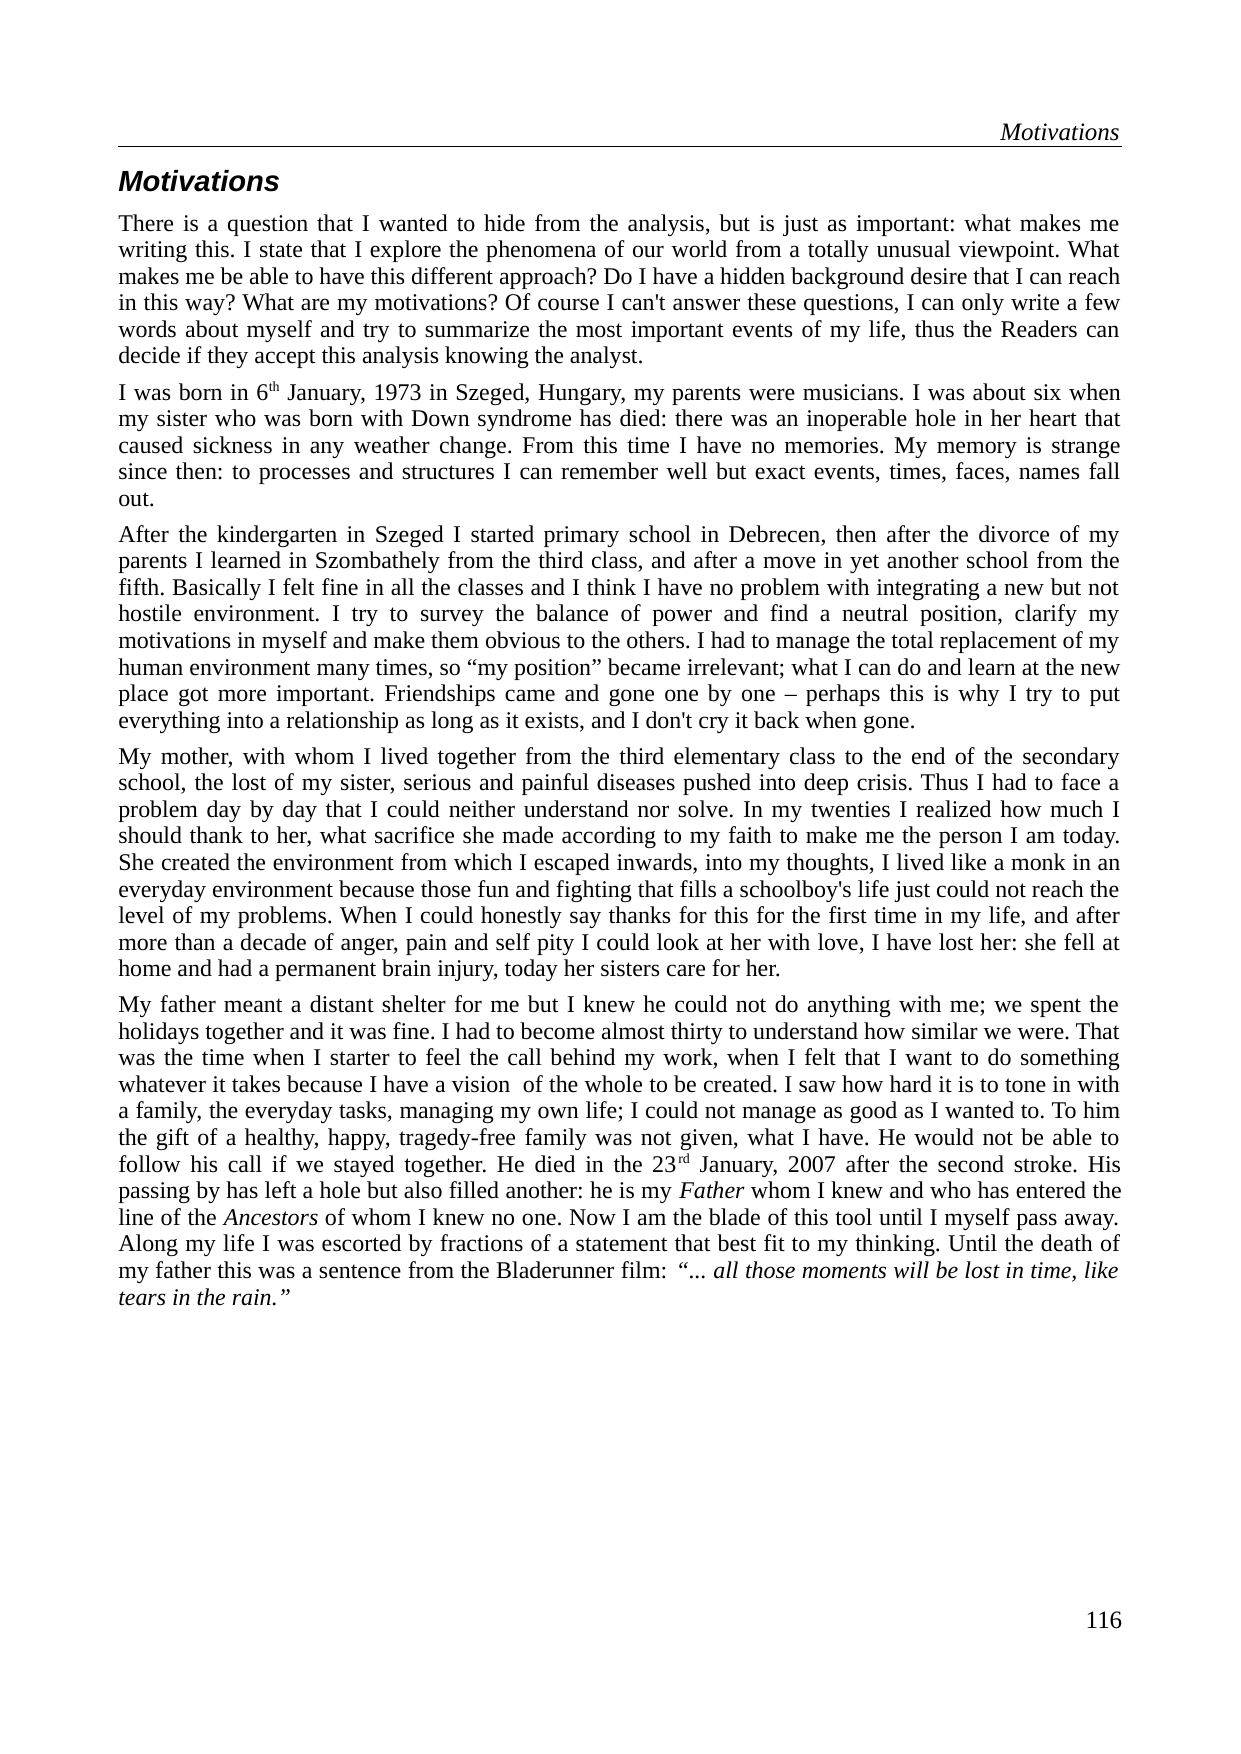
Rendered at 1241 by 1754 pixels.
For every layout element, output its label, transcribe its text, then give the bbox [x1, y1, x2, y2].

text My mother, with whom I lived together from the third elementary class to the end of the secondary school, the lost of my sister, serious and painful diseases pushed into deep crisis. Thus I had to face a problem day by day that I could neither understand nor solve. In my twenties I realized how much I should thank to her, what sacrifice she made according to my faith to make me the person I am today. She created the environment from which I escaped inwards, into my thoughts, I lived like a monk in an everyday environment because those fun and fighting that fills a schoolboy's life just could not reach the level of my problems. When I could honestly say thanks for this for the first time in my life, and after more than a decade of anger, pain and self pity I could look at her with love, I have lost her: she fell at home and had a permanent brain injury, today her sisters care for her. [118, 743, 1122, 982]
text There is a question that I wanted to hide from the analysis, but is just as important: what makes me writing this. I state that I explore the phenomena of our world from a totally unusual viewpoint. What makes me be able to have this different approach? Do I have a hidden background desire that I can reach in this way? What are my motivations? Of course I can't answer these questions, I can only write a few words about myself and try to summarize the most important events of my life, thus the Readers can decide if they accept this analysis knowing the analyst. [118, 210, 1122, 369]
text After the kindergarten in Szeged I started primary school in Debrecen, then after the divorce of my parents I learned in Szombathely from the third class, and after a move in yet another school from the fifth. Basically I felt fine in all the classes and I think I have no problem with integrating a new but not hostile environment. I try to survey the balance of power and find a neutral position, clarify my motivations in myself and make them obvious to the others. I had to manage the total replacement of my human environment many times, so “my position” became irrelevant; what I can do and learn at the new place got more important. Friendships came and gone one by one – perhaps this is why I try to put everything into a relationship as long as it exists, and I don't cry it back when gone. [118, 521, 1122, 733]
text My father meant a distant shelter for me but I knew he could not do anything with me; we spent the holidays together and it was fine. I had to become almost thirty to understand how similar we were. That was the time when I starter to feel the call behind my work, when I felt that I want to do something whatever it takes because I have a vision of the whole to be created. I saw how hard it is to tone in with a family, the everyday tasks, managing my own life; I could not manage as good as I wanted to. To him the gift of a healthy, happy, tragedy-free family was not given, what I have. He would not be able to follow his call if we stayed together. He died in the 23rd January, 2007 after the second stroke. His passing by has left a hole but also filled another: he is my Father whom I knew and who has entered the line of the Ancestors of whom I knew no one. Now I am the blade of this tool until I myself pass away. Along my life I was escorted by fractions of a statement that best fit to my thinking. Until the death of my father this was a sentence from the Bladerunner film: “... all those moments will be lost in time, like tears in the rain.” [118, 991, 1122, 1310]
subtitle Motivations [118, 165, 1122, 197]
text I was born in 6th January, 1973 in Szeged, Hungary, my parents were musicians. I was about six when my sister who was born with Down syndrome has died: there was an inoperable hole in her heart that caused sickness in any weather change. From this time I have no memories. My memory is strange since then: to processes and structures I can remember well but exact events, times, faces, names fall out. [118, 379, 1122, 511]
